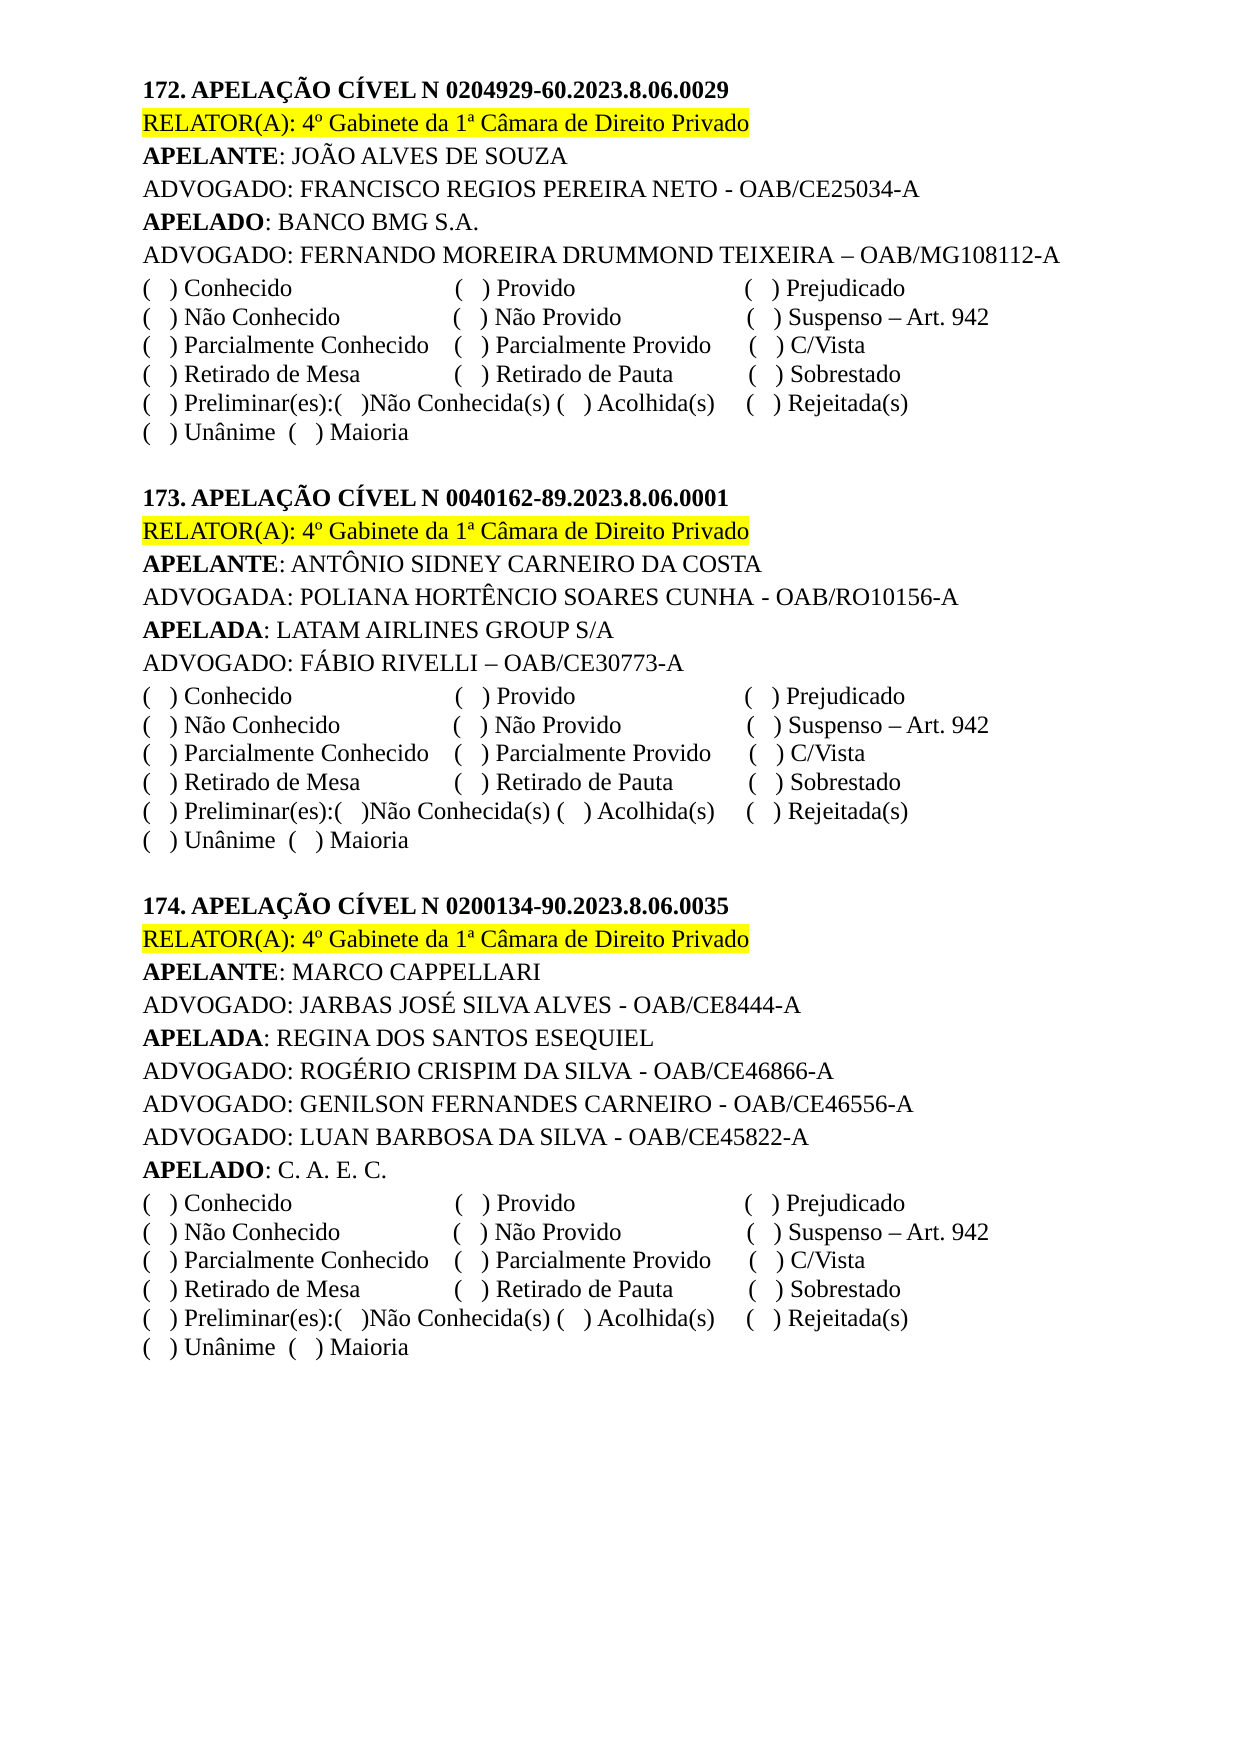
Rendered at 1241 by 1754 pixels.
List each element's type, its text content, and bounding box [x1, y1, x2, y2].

text ( ) Parcialmente Conhecido ( ) Parcialmente Provido ( ) C/Vista [142, 738, 1158, 767]
text ( ) Retirado de Mesa ( ) Retirado de Pauta ( ) Sobrestado [142, 1274, 1158, 1303]
text ( ) Conhecido ( ) Provido ( ) Prejudicado [142, 681, 1141, 710]
text ( ) Preliminar(es):( )Não Conhecida(s) ( ) Acolhida(s) ( ) Rejeitada(s) [142, 388, 1158, 417]
text ( ) Não Conhecido ( ) Não Provido ( ) Suspenso – Art. 942 [142, 1217, 1158, 1246]
text ( ) Unânime ( ) Maioria [142, 1332, 1141, 1427]
text ( ) Parcialmente Conhecido ( ) Parcialmente Provido ( ) C/Vista [142, 1246, 1158, 1274]
text ( ) Preliminar(es):( )Não Conhecida(s) ( ) Acolhida(s) ( ) Rejeitada(s) [142, 796, 1158, 825]
text ( ) Retirado de Mesa ( ) Retirado de Pauta ( ) Sobrestado [142, 359, 1158, 388]
text ( ) Parcialmente Conhecido ( ) Parcialmente Provido ( ) C/Vista [142, 331, 1158, 359]
text ( ) Preliminar(es):( )Não Conhecida(s) ( ) Acolhida(s) ( ) Rejeitada(s) [142, 1303, 1158, 1332]
text ( ) Conhecido ( ) Provido ( ) Prejudicado [142, 273, 1141, 302]
text ( ) Retirado de Mesa ( ) Retirado de Pauta ( ) Sobrestado [142, 767, 1158, 796]
text ( ) Unânime ( ) Maioria 173. APELAÇÃO CÍVEL N 0040162-89.2023.8.06.0001 RELATOR(A): 4º Gabinete da 1ª Câmara de Direito Privado APELANTE: ANTÔNIO SIDNEY CARNEIRO DA COSTA ADVOGADA: POLIANA HORTÊNCIO SOARES CUNHA - OAB/RO10156-A APELADA: LATAM AIRLINES GROUP S/A ADVOGADO: FÁBIO RIVELLI – OAB/CE30773-A [142, 417, 1141, 677]
text ( ) Não Conhecido ( ) Não Provido ( ) Suspenso – Art. 942 [142, 710, 1158, 738]
text 172. APELAÇÃO CÍVEL N 0204929-60.2023.8.06.0029 RELATOR(A): 4º Gabinete da 1ª Câmara de Direito Privado APELANTE: JOÃO ALVES DE SOUZA ADVOGADO: FRANCISCO REGIOS PEREIRA NETO - OAB/CE25034-A APELADO: BANCO BMG S.A. ADVOGADO: FERNANDO MOREIRA DRUMMOND TEIXEIRA – OAB/MG108112-A [142, 75, 1141, 269]
text ( ) Conhecido ( ) Provido ( ) Prejudicado [142, 1188, 1141, 1217]
text ( ) Não Conhecido ( ) Não Provido ( ) Suspenso – Art. 942 [142, 302, 1158, 331]
text ( ) Unânime ( ) Maioria 174. APELAÇÃO CÍVEL N 0200134-90.2023.8.06.0035 RELATOR(A): 4º Gabinete da 1ª Câmara de Direito Privado APELANTE: MARCO CAPPELLARI ADVOGADO: JARBAS JOSÉ SILVA ALVES - OAB/CE8444-A APELADA: REGINA DOS SANTOS ESEQUIEL ADVOGADO: ROGÉRIO CRISPIM DA SILVA - OAB/CE46866-A ADVOGADO: GENILSON FERNANDES CARNEIRO - OAB/CE46556-A ADVOGADO: LUAN BARBOSA DA SILVA - OAB/CE45822-A APELADO: C. A. E. C. [142, 825, 1141, 1184]
